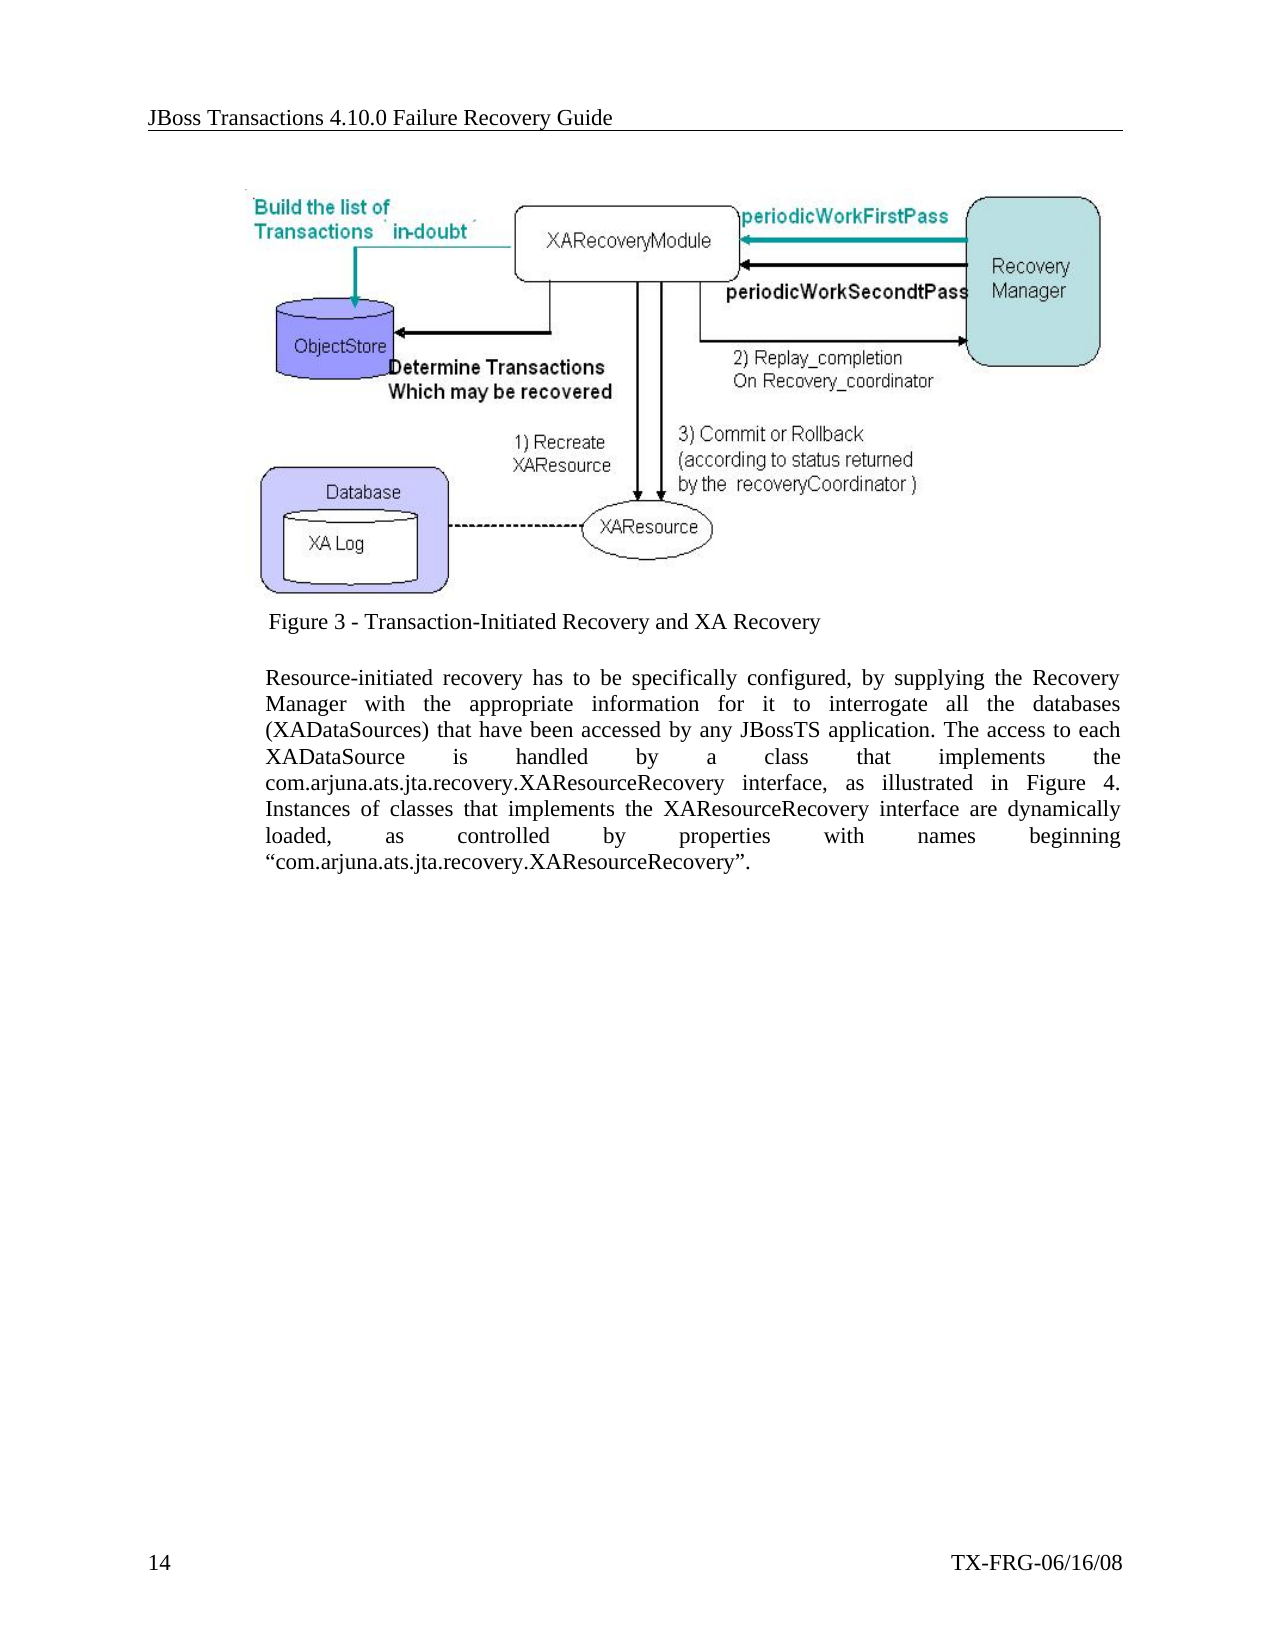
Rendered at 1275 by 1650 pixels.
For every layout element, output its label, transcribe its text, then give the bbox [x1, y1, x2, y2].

picture [245, 189, 1115, 609]
text Figure 3 - Transaction-Initiated Recovery and XA Recovery [268, 609, 1122, 634]
text Resource-initiated recovery has to be specifically configured, by supplying the Recovery Manager with the appropriate information for it to interrogate all the databases (XADataSources) that have been accessed by any JBossTS application. The access to each XADataSource is handled by a class that implements the com.arjuna.ats.jta.recovery.XAResourceRecovery interface, as illustrated in Figure 4. Instances of classes that implements the XAResourceRecovery interface are dynamically loaded, as controlled by properties with names beginning “com.arjuna.ats.jta.recovery.XAResourceRecovery”. [265, 664, 1122, 874]
